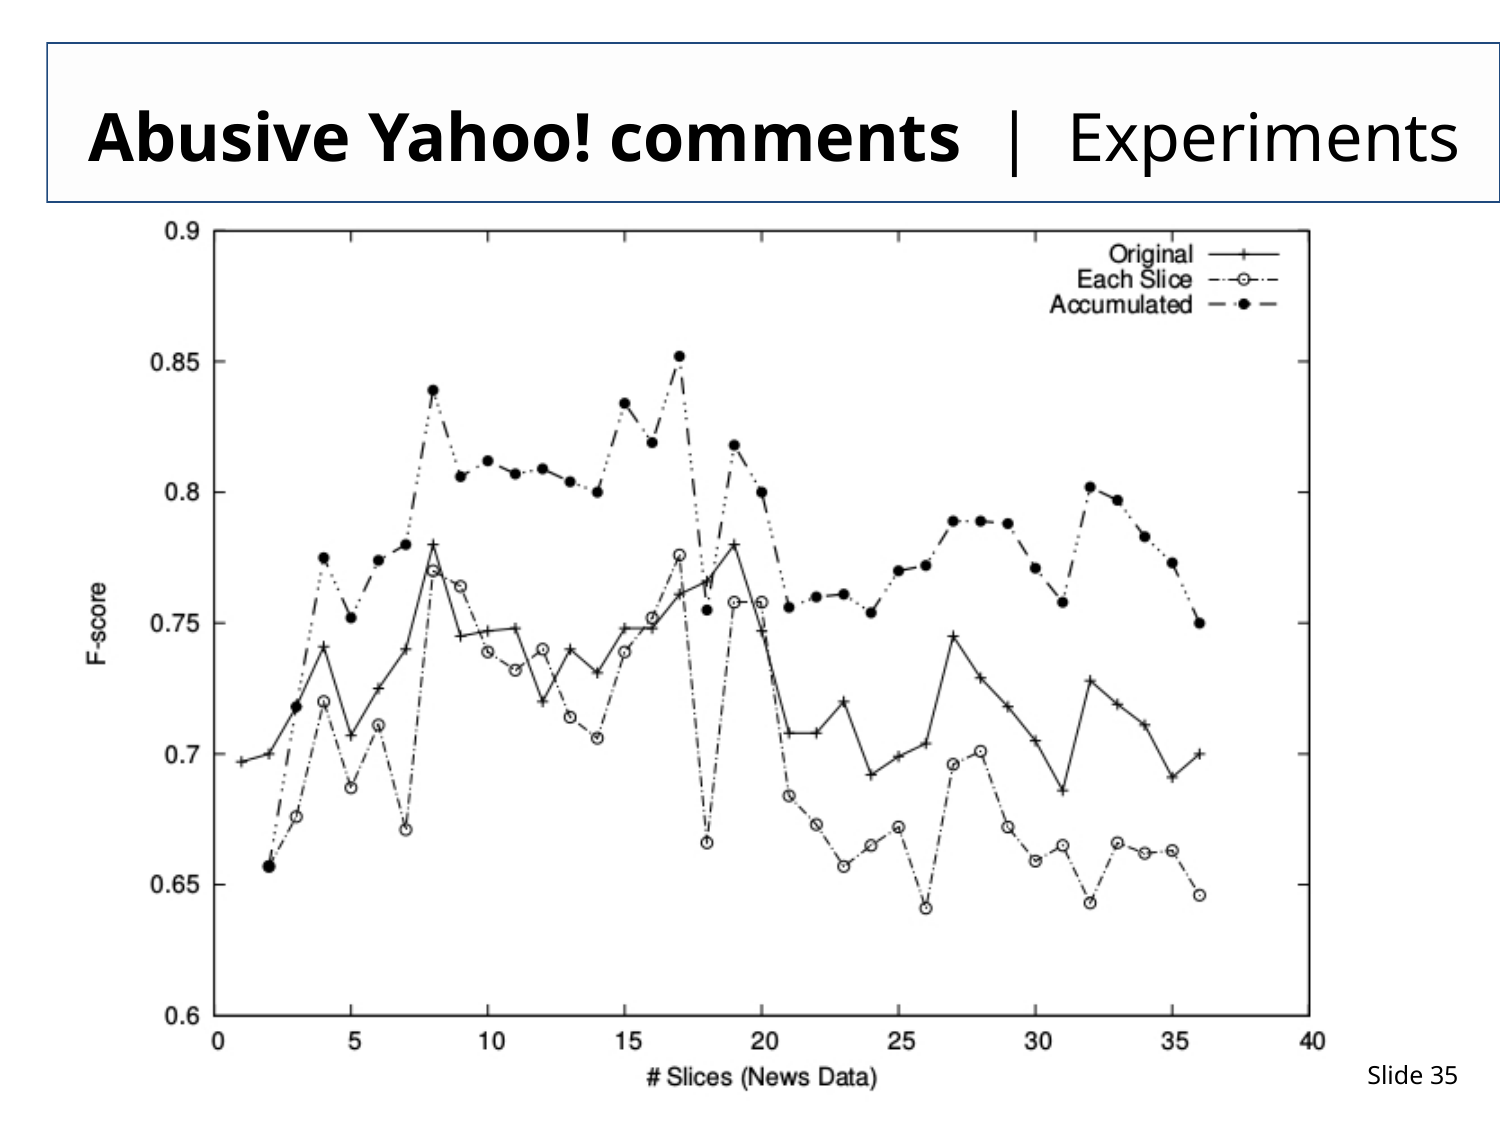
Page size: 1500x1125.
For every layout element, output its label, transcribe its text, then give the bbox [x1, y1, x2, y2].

picture [75, 209, 1336, 1102]
text_box Abusive Yahoo! comments | Experiments [88, 42, 1469, 176]
